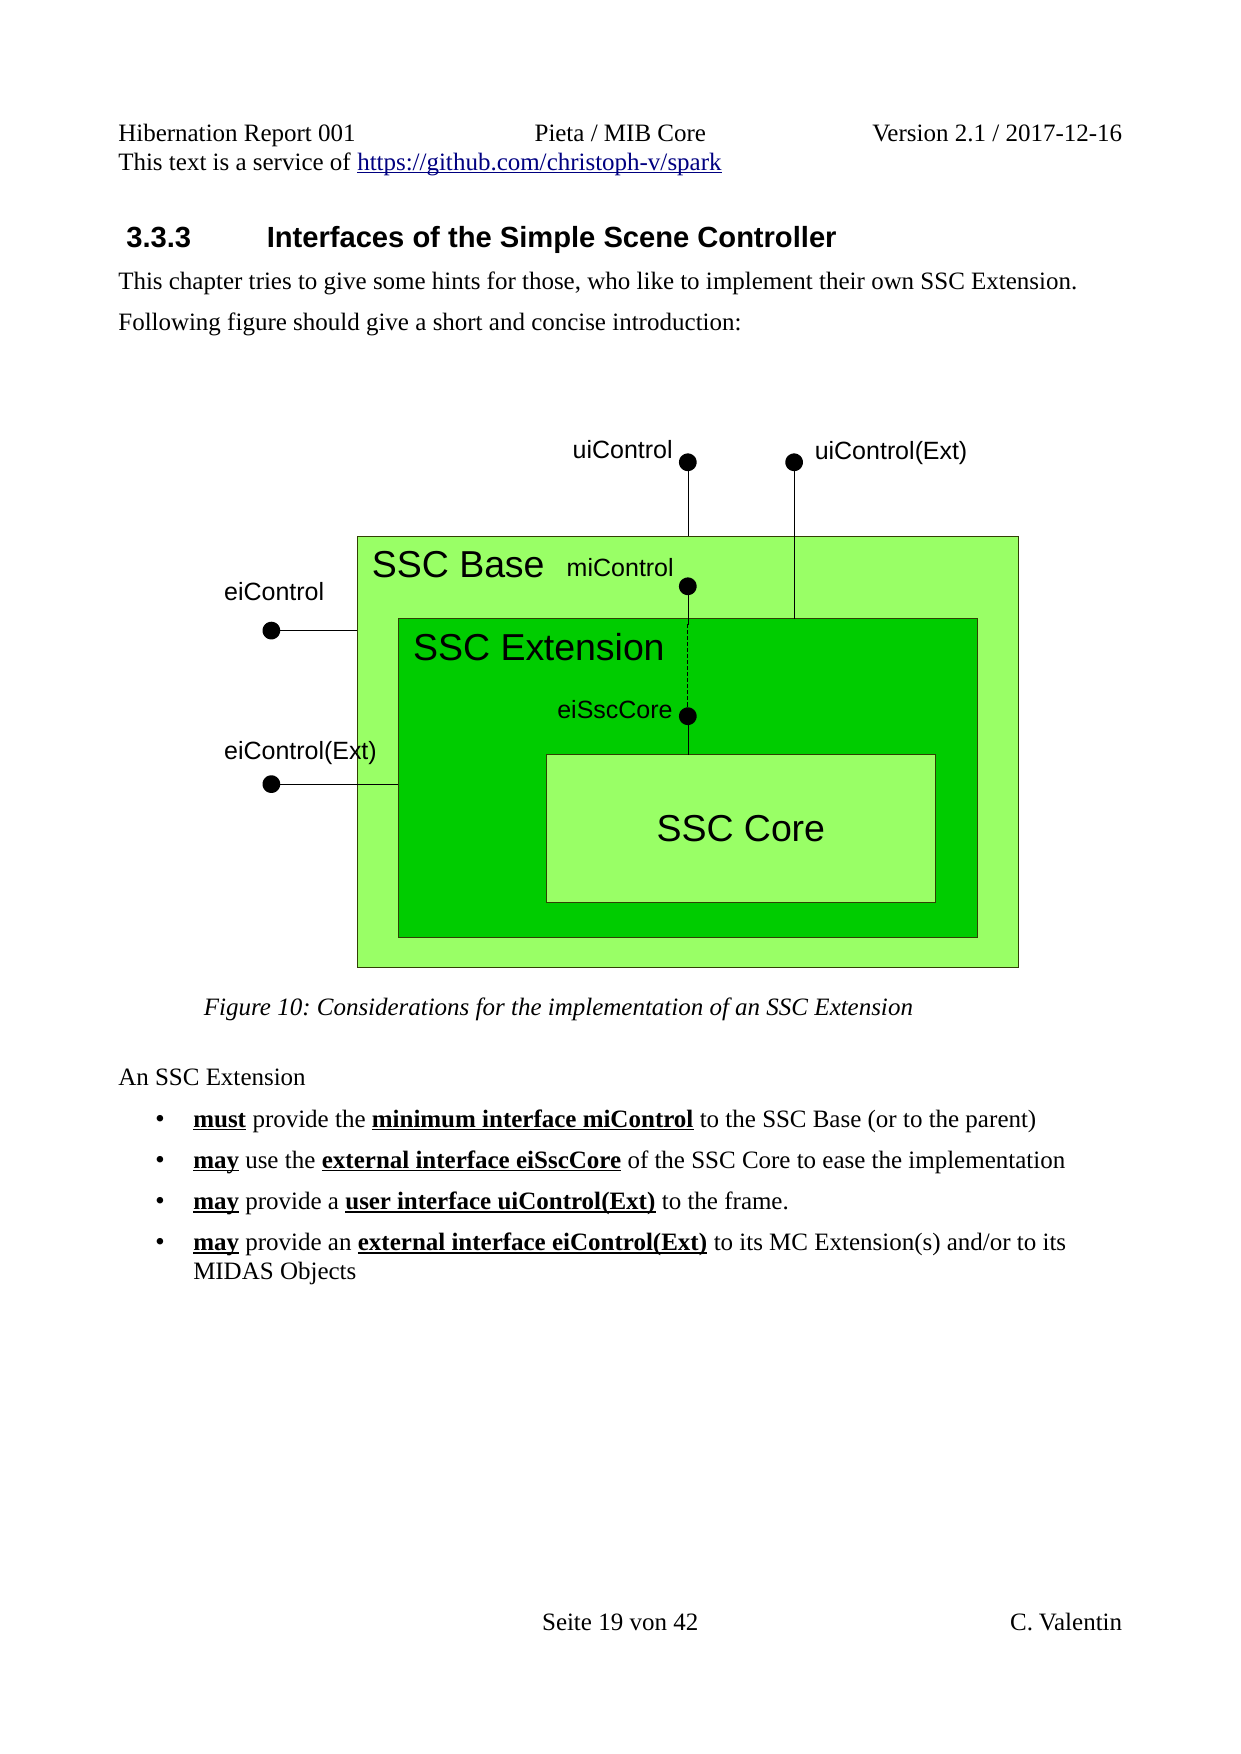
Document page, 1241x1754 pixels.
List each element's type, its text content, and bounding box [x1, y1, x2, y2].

list may use the external interface eiSscCore of the SSC Core to ease the implementation [156, 1145, 1122, 1174]
list may provide a user interface uiControl(Ext) to the frame. [156, 1186, 1122, 1215]
text An SSC Extension [118, 1062, 1122, 1091]
text This chapter tries to give some hints for those, who like to implement their own SSC Extension. [118, 266, 1122, 294]
text Figure 10: Considerations for the implementation of an SSC Extension [204, 402, 1036, 1021]
subtitle Interfaces of the Simple Scene Controller [118, 220, 1122, 253]
list must provide the minimum interface miControl to the SSC Base (or to the parent) [156, 1104, 1122, 1132]
text Following figure should give a short and concise introduction: [118, 307, 1122, 336]
list may provide an external interface eiControl(Ext) to its MC Extension(s) and/or to its MIDAS Objects [156, 1227, 1122, 1285]
